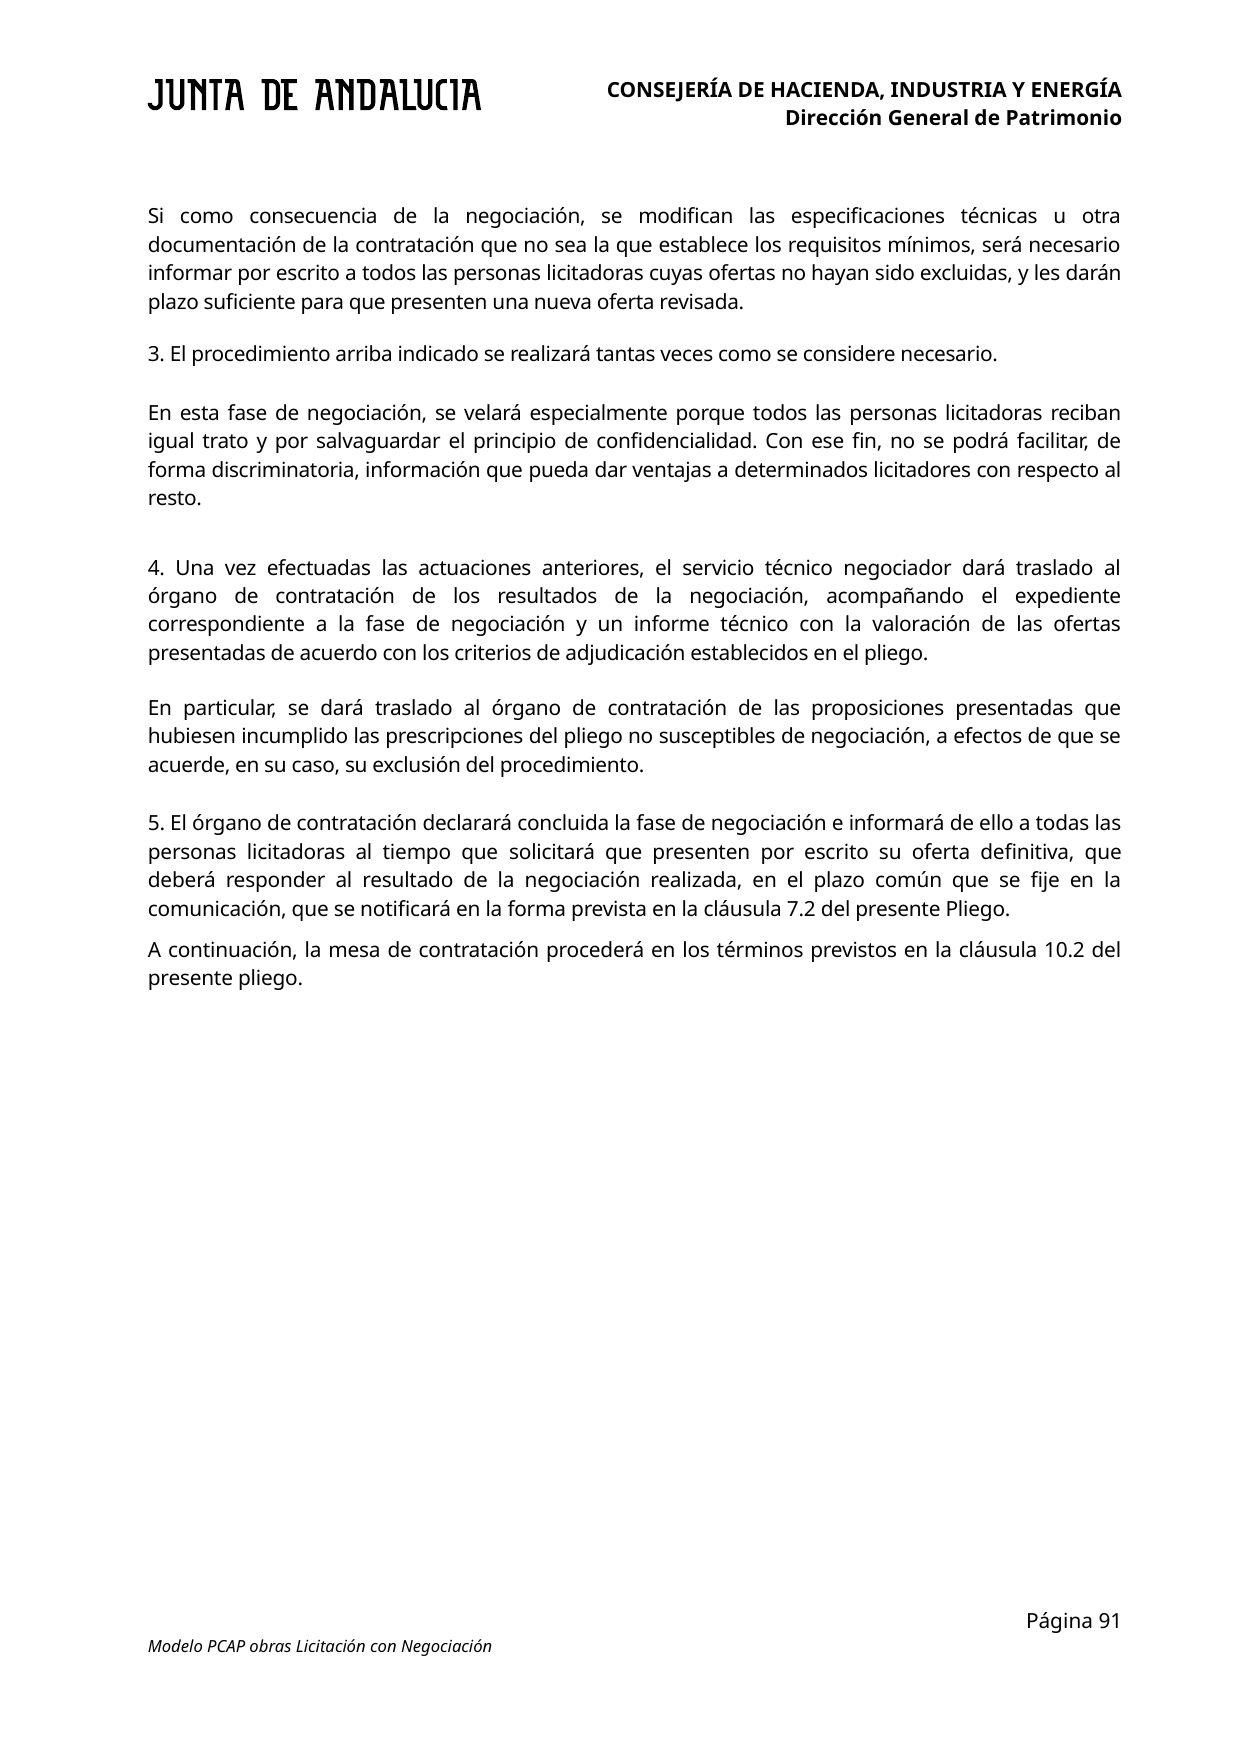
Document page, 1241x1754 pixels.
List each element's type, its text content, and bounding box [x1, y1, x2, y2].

text 4. Una vez efectuadas las actuaciones anteriores, el servicio técnico negociador dará traslado al órgano de contratación de los resultados de la negociación, acompañando el expediente correspondiente a la fase de negociación y un informe técnico con la valoración de las ofertas presentadas de acuerdo con los criterios de adjudicación establecidos en el pliego. [148, 553, 1122, 666]
text En particular, se dará traslado al órgano de contratación de las proposiciones presentadas que hubiesen incumplido las prescripciones del pliego no susceptibles de negociación, a efectos de que se acuerde, en su caso, su exclusión del procedimiento. [148, 693, 1122, 778]
text A continuación, la mesa de contratación procederá en los términos previstos en la cláusula 10.2 del presente pliego. [148, 935, 1122, 992]
text Si como consecuencia de la negociación, se modifican las especificaciones técnicas u otra documentación de la contratación que no sea la que establece los requisitos mínimos, será necesario informar por escrito a todos las personas licitadoras cuyas ofertas no hayan sido excluidas, y les darán plazo suficiente para que presenten una nueva oferta revisada. [148, 201, 1122, 315]
text 5. El órgano de contratación declarará concluida la fase de negociación e informará de ello a todas las personas licitadoras al tiempo que solicitará que presenten por escrito su oferta definitiva, que deberá responder al resultado de la negociación realizada, en el plazo común que se fije en la comunicación, que se notificará en la forma prevista en la cláusula 7.2 del presente Pliego. [148, 808, 1122, 922]
text En esta fase de negociación, se velará especialmente porque todos las personas licitadoras reciban igual trato y por salvaguardar el principio de confidencialidad. Con ese fin, no se podrá facilitar, de forma discriminatoria, información que pueda dar ventajas a determinados licitadores con respecto al resto. [148, 398, 1122, 512]
text 3. El procedimiento arriba indicado se realizará tantas veces como se considere necesario. [148, 339, 1122, 368]
